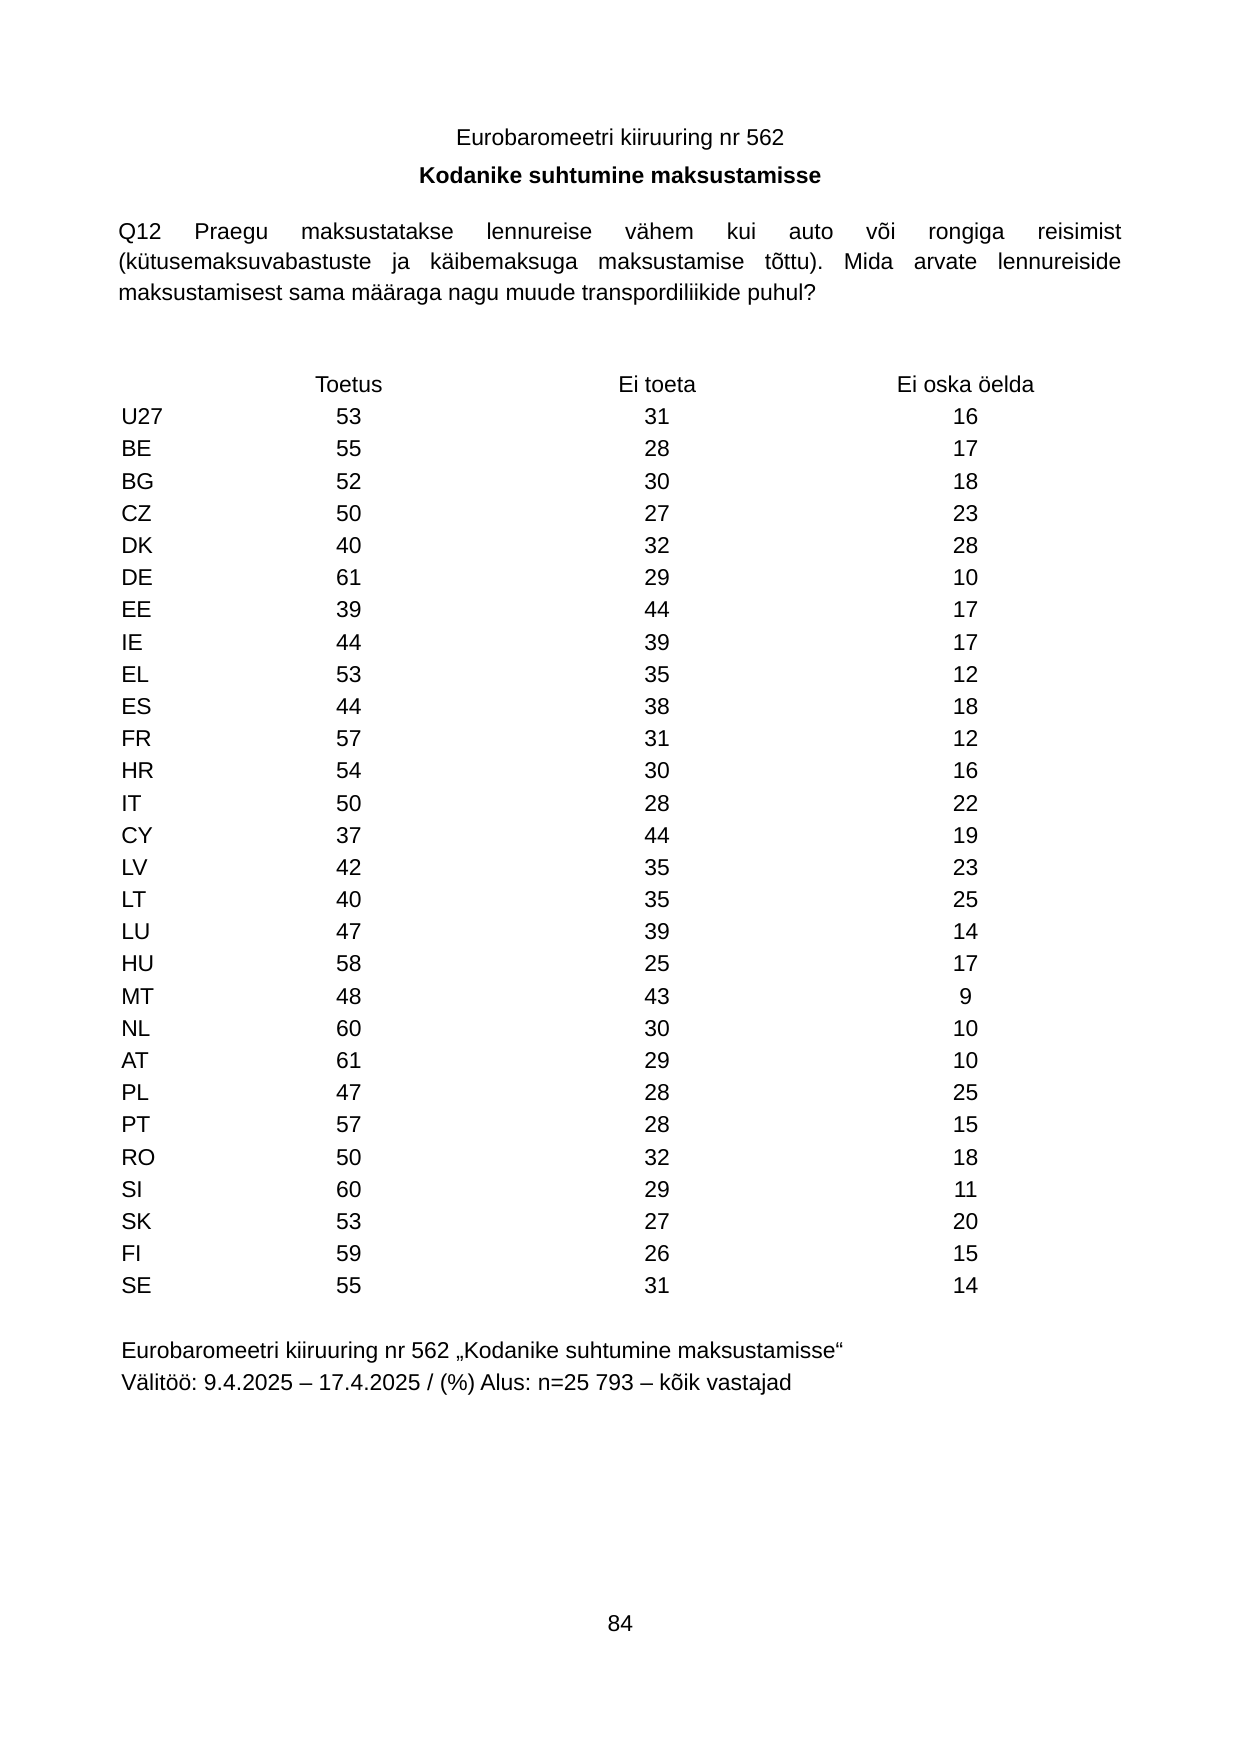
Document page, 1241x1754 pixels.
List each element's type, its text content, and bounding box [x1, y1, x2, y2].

table_cell IE [118, 626, 194, 658]
table_cell 48 [194, 980, 503, 1012]
table_cell 57 [194, 1109, 503, 1141]
table_cell 30 [503, 465, 811, 497]
table_cell 60 [194, 1173, 503, 1205]
table_cell 23 [811, 497, 1119, 529]
table_cell PL [118, 1076, 194, 1108]
table_cell 31 [503, 1269, 811, 1302]
table_cell 17 [811, 948, 1119, 980]
table_cell 9 [811, 980, 1119, 1012]
table_cell HR [118, 754, 194, 787]
table_cell SE [118, 1269, 194, 1302]
table_cell 10 [811, 1012, 1119, 1044]
table_cell [503, 1302, 811, 1334]
table_cell FR [118, 722, 194, 754]
table_cell 18 [811, 1141, 1119, 1173]
table_cell 50 [194, 787, 503, 819]
table_cell 58 [194, 948, 503, 980]
table_cell 15 [811, 1237, 1119, 1269]
table_cell 28 [503, 787, 811, 819]
text Q12 Praegu maksustatakse lennureise vähem kui auto või rongiga reisimist (kütusemaksuvabastuste ja käibemaksuga maksustamise tõttu). Mida arvate lennureiside maksustamisest sama määraga nagu muude transpordiliikide puhul? [118, 218, 1122, 305]
table_cell 26 [503, 1237, 811, 1269]
table_cell LT [118, 883, 194, 915]
table_cell BE [118, 433, 194, 465]
table_cell BG [118, 465, 194, 497]
table_cell 30 [503, 754, 811, 787]
table_cell 17 [811, 433, 1119, 465]
table_cell 29 [503, 561, 811, 593]
table_cell 27 [503, 497, 811, 529]
table_header Ei toeta [503, 368, 811, 400]
table_cell 47 [194, 915, 503, 947]
table_cell 53 [194, 400, 503, 432]
table_cell 32 [503, 1141, 811, 1173]
table_cell 14 [811, 915, 1119, 947]
table_cell 53 [194, 1205, 503, 1237]
table_cell [118, 1302, 194, 1334]
table_cell 31 [503, 722, 811, 754]
table_cell 44 [194, 626, 503, 658]
table_cell 39 [503, 915, 811, 947]
table_cell MT [118, 980, 194, 1012]
table_cell 38 [503, 690, 811, 722]
table_cell 28 [811, 529, 1119, 561]
table_cell 44 [503, 594, 811, 626]
table_cell 28 [503, 433, 811, 465]
table_cell LU [118, 915, 194, 947]
table_cell 35 [503, 883, 811, 915]
table_cell 40 [194, 883, 503, 915]
table_cell 25 [811, 883, 1119, 915]
table_cell 61 [194, 561, 503, 593]
table_header Ei oska öelda [811, 368, 1119, 400]
table_cell 28 [503, 1109, 811, 1141]
table_cell 19 [811, 819, 1119, 851]
table_cell SI [118, 1173, 194, 1205]
table_cell 44 [503, 819, 811, 851]
table_cell 29 [503, 1044, 811, 1076]
table_cell 50 [194, 497, 503, 529]
table_cell Eurobaromeetri kiiruuring nr 562 „Kodanike suhtumine maksustamisse“ [118, 1334, 1119, 1366]
table_cell 22 [811, 787, 1119, 819]
table_cell 17 [811, 594, 1119, 626]
table_cell 39 [194, 594, 503, 626]
table_cell 52 [194, 465, 503, 497]
table_cell 14 [811, 1269, 1119, 1302]
table_cell U27 [118, 400, 194, 432]
table_cell 53 [194, 658, 503, 690]
table_cell [811, 1302, 1119, 1334]
table_cell 43 [503, 980, 811, 1012]
table_cell 35 [503, 851, 811, 883]
table_cell SK [118, 1205, 194, 1237]
table_cell 17 [811, 626, 1119, 658]
table_cell 57 [194, 722, 503, 754]
table_cell 61 [194, 1044, 503, 1076]
table_cell 12 [811, 658, 1119, 690]
table_cell ES [118, 690, 194, 722]
table_header Toetus [194, 368, 503, 400]
table_cell RO [118, 1141, 194, 1173]
table_cell EE [118, 594, 194, 626]
table_cell 44 [194, 690, 503, 722]
table_cell CY [118, 819, 194, 851]
table_cell 40 [194, 529, 503, 561]
table_cell 10 [811, 1044, 1119, 1076]
table_cell NL [118, 1012, 194, 1044]
table_cell [194, 1302, 503, 1334]
table_cell 25 [503, 948, 811, 980]
table_cell DE [118, 561, 194, 593]
table_cell 23 [811, 851, 1119, 883]
table_cell PT [118, 1109, 194, 1141]
table_cell AT [118, 1044, 194, 1076]
table_cell 18 [811, 690, 1119, 722]
table_cell LV [118, 851, 194, 883]
table_cell 15 [811, 1109, 1119, 1141]
table_cell 55 [194, 1269, 503, 1302]
table_cell 28 [503, 1076, 811, 1108]
table_cell IT [118, 787, 194, 819]
table_cell 59 [194, 1237, 503, 1269]
table_cell 31 [503, 400, 811, 432]
table_cell CZ [118, 497, 194, 529]
table_cell Välitöö: 9.4.2025 – 17.4.2025 / (%) Alus: n=25 793 – kõik vastajad [118, 1366, 1119, 1398]
table_header [118, 368, 194, 400]
table_cell 30 [503, 1012, 811, 1044]
table_cell 39 [503, 626, 811, 658]
table_cell 32 [503, 529, 811, 561]
table_cell 54 [194, 754, 503, 787]
table_cell 27 [503, 1205, 811, 1237]
table_cell 10 [811, 561, 1119, 593]
table_cell HU [118, 948, 194, 980]
table_cell 25 [811, 1076, 1119, 1108]
table_cell 29 [503, 1173, 811, 1205]
table_cell DK [118, 529, 194, 561]
table_cell 12 [811, 722, 1119, 754]
table_cell 11 [811, 1173, 1119, 1205]
table_cell 16 [811, 400, 1119, 432]
table_cell EL [118, 658, 194, 690]
table_cell 18 [811, 465, 1119, 497]
table_cell FI [118, 1237, 194, 1269]
table_cell 16 [811, 754, 1119, 787]
table_cell 47 [194, 1076, 503, 1108]
table_cell 42 [194, 851, 503, 883]
table_cell 20 [811, 1205, 1119, 1237]
table_cell 60 [194, 1012, 503, 1044]
table_cell 37 [194, 819, 503, 851]
table_cell 35 [503, 658, 811, 690]
table_cell 55 [194, 433, 503, 465]
table_cell 50 [194, 1141, 503, 1173]
